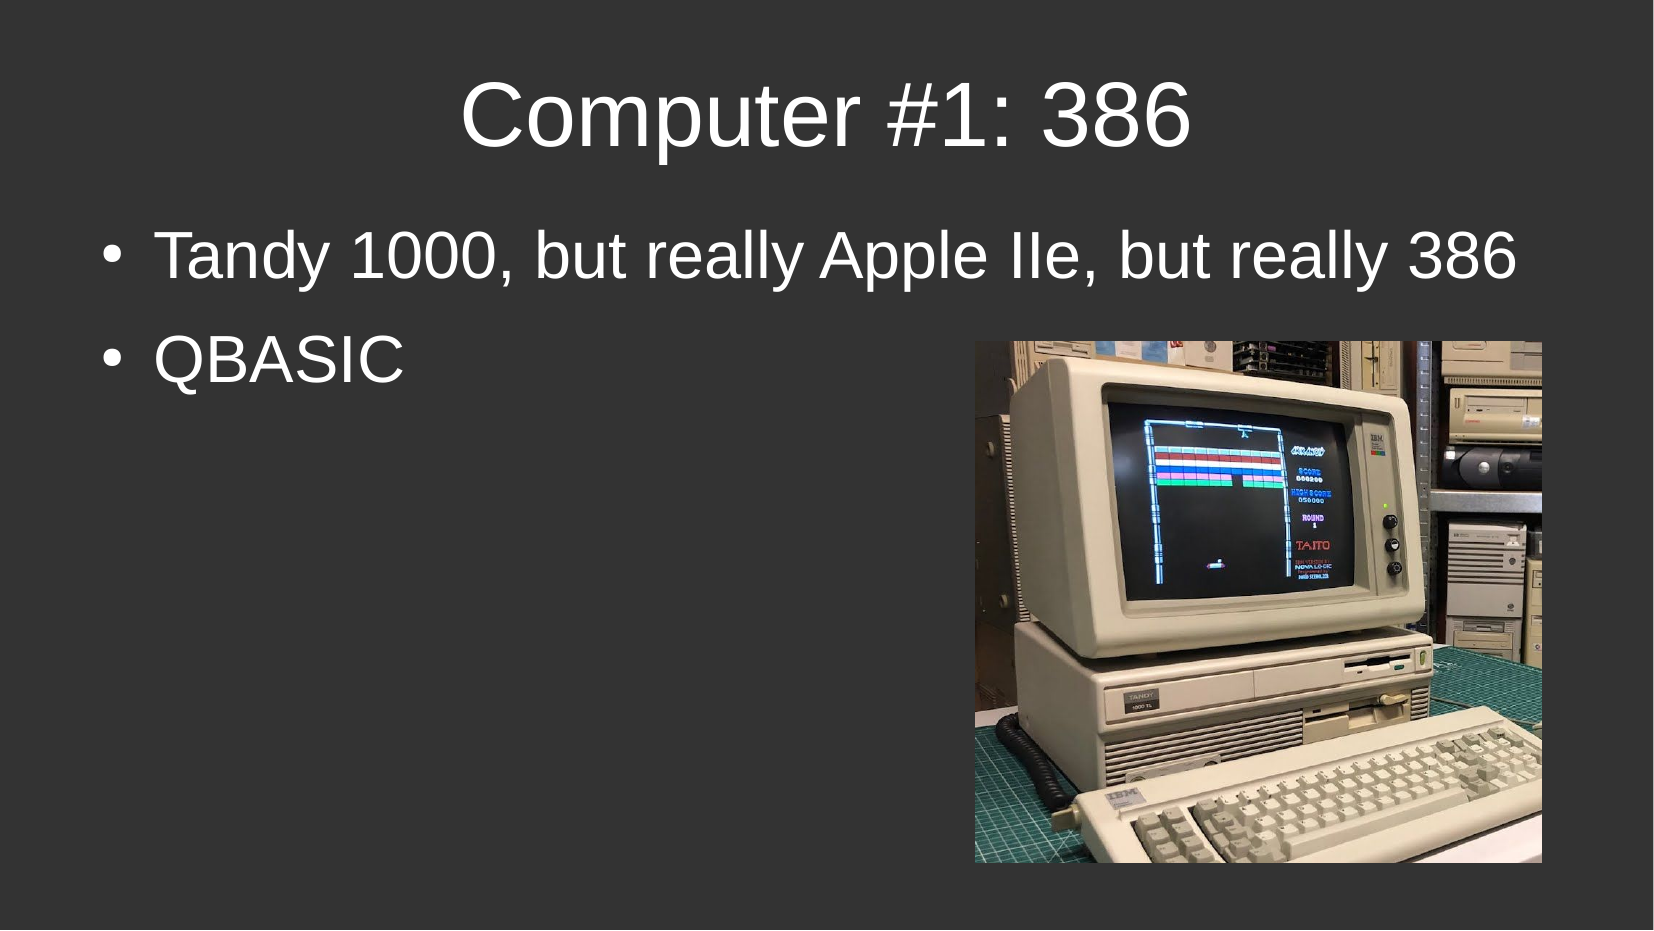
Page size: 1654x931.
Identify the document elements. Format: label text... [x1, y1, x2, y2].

title Computer #1: 386 [82, 37, 1571, 193]
list Tandy 1000, but really Apple IIe, but really 386 QBASIC [82, 217, 1571, 758]
picture [975, 341, 1542, 863]
